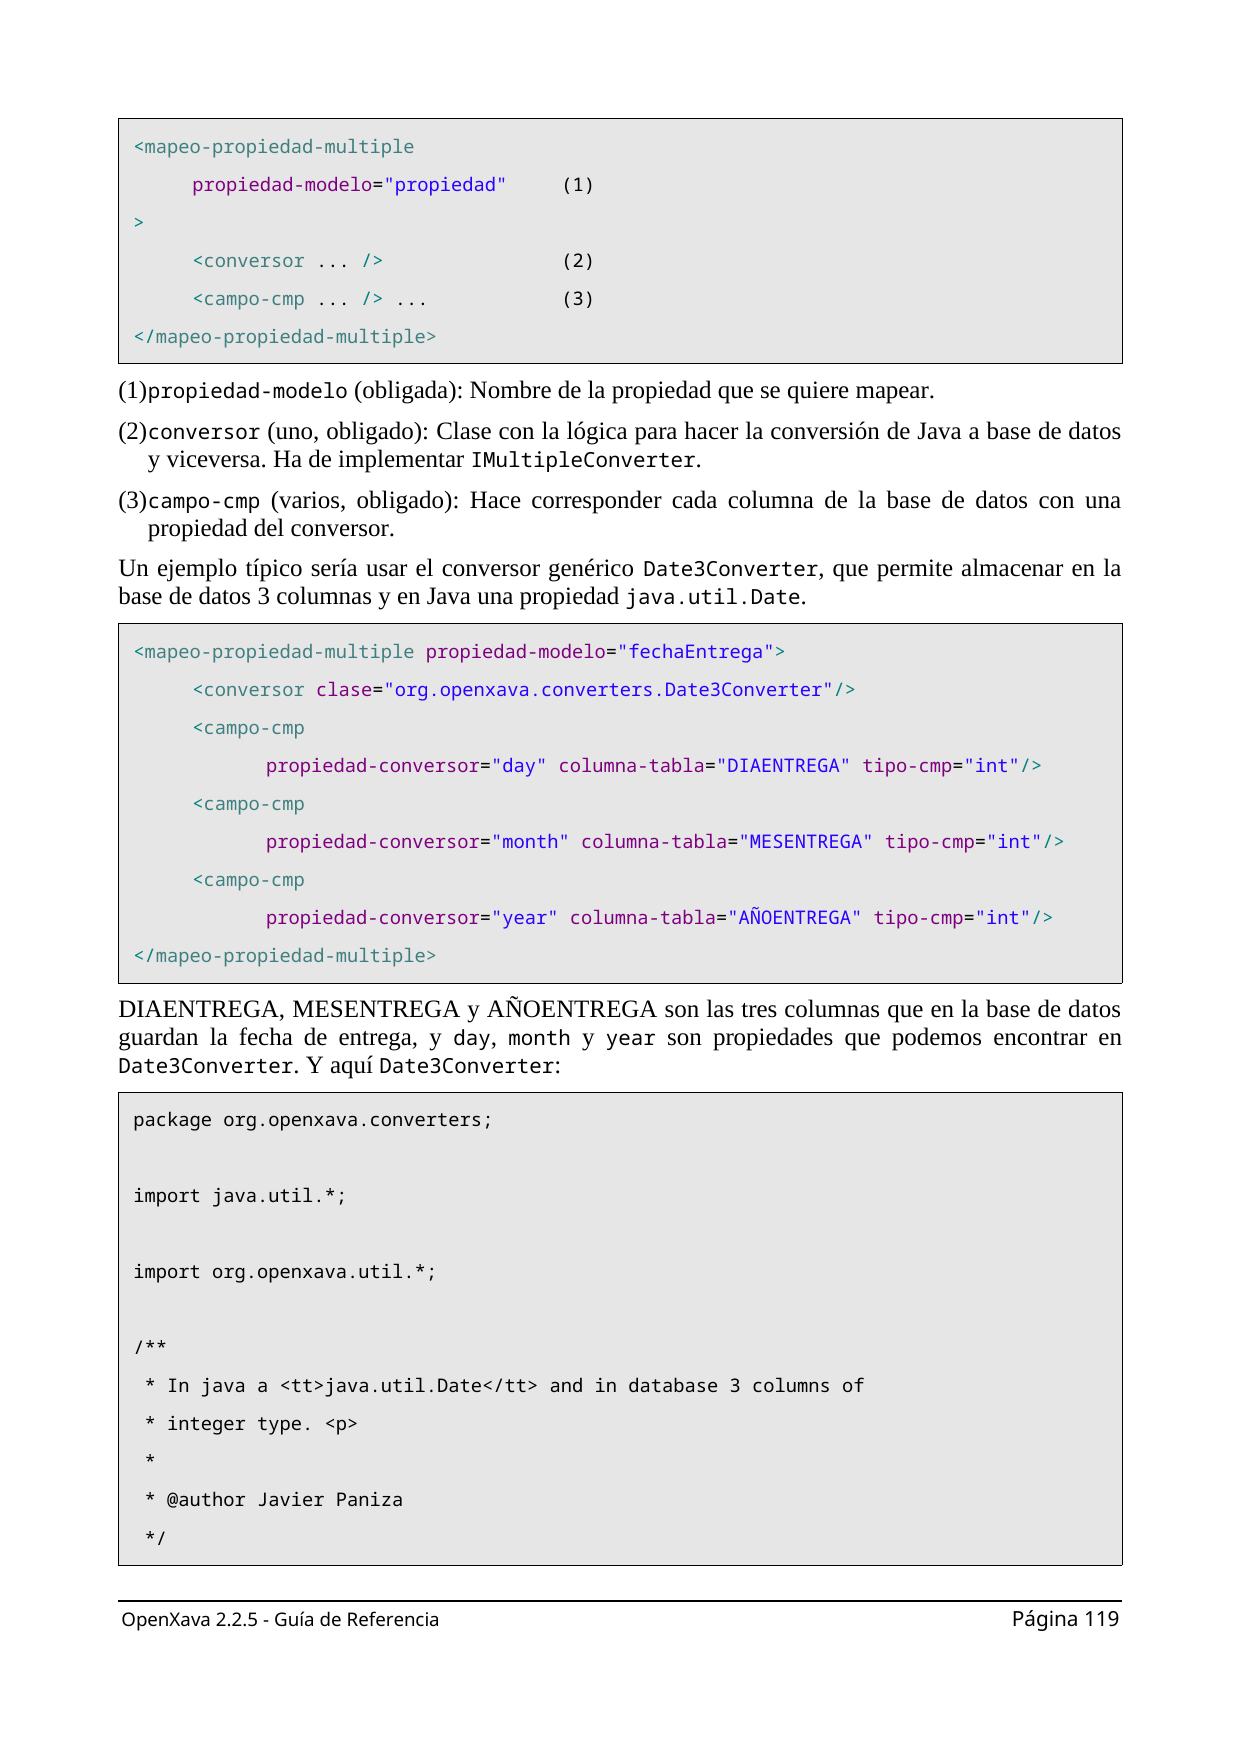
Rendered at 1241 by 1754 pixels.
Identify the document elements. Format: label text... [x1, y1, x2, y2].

text </mapeo-propiedad-multiple> [119, 308, 1122, 363]
text */ [119, 1510, 1122, 1565]
list propiedad-modelo (obligada): Nombre de la propiedad que se quiere mapear. [118, 376, 1122, 404]
list campo-cmp (varios, obligado): Hace corresponder cada columna de la base de datos con una propiedad del conversor. [118, 486, 1122, 542]
list conversor (uno, obligado): Clase con la lógica para hacer la conversión de Java a base de datos y viceversa. Ha de implementar IMultipleConverter. [118, 417, 1122, 473]
text import org.openxava.util.*; [119, 1244, 1122, 1282]
text <mapeo-propiedad-multiple propiedad-modelo="fechaEntrega"> [119, 624, 1122, 661]
text <mapeo-propiedad-multiple [119, 119, 1122, 156]
text <conversor ... /> (2) [119, 232, 1122, 270]
text package org.openxava.converters; [119, 1093, 1122, 1130]
text /** [119, 1320, 1122, 1358]
text * integer type. <p> [119, 1396, 1122, 1434]
text <campo-cmp [119, 851, 1122, 889]
text <campo-cmp [119, 699, 1122, 737]
text propiedad-conversor="month" columna-tabla="MESENTREGA" tipo-cmp="int"/> [119, 813, 1122, 851]
text </mapeo-propiedad-multiple> [119, 927, 1122, 983]
text * In java a <tt>java.util.Date</tt> and in database 3 columns of [119, 1358, 1122, 1396]
text > [119, 194, 1122, 232]
text import java.util.*; [119, 1168, 1122, 1206]
text DIAENTREGA, MESENTREGA y AÑOENTREGA son las tres columnas que en la base de datos guardan la fecha de entrega, y day, month y year son propiedades que podemos encontrar en Date3Converter. Y aquí Date3Converter: [118, 995, 1122, 1079]
text Un ejemplo típico sería usar el conversor genérico Date3Converter, que permite almacenar en la base de datos 3 columnas y en Java una propiedad java.util.Date. [118, 554, 1122, 611]
text propiedad-conversor="day" columna-tabla="DIAENTREGA" tipo-cmp="int"/> [119, 737, 1122, 775]
text <campo-cmp [119, 775, 1122, 813]
text propiedad-conversor="year" columna-tabla="AÑOENTREGA" tipo-cmp="int"/> [119, 889, 1122, 927]
text <conversor clase="org.openxava.converters.Date3Converter"/> [119, 661, 1122, 699]
text * [119, 1434, 1122, 1472]
text propiedad-modelo="propiedad" (1) [119, 156, 1122, 194]
text * @author Javier Paniza [119, 1472, 1122, 1510]
text <campo-cmp ... /> ... (3) [119, 270, 1122, 308]
